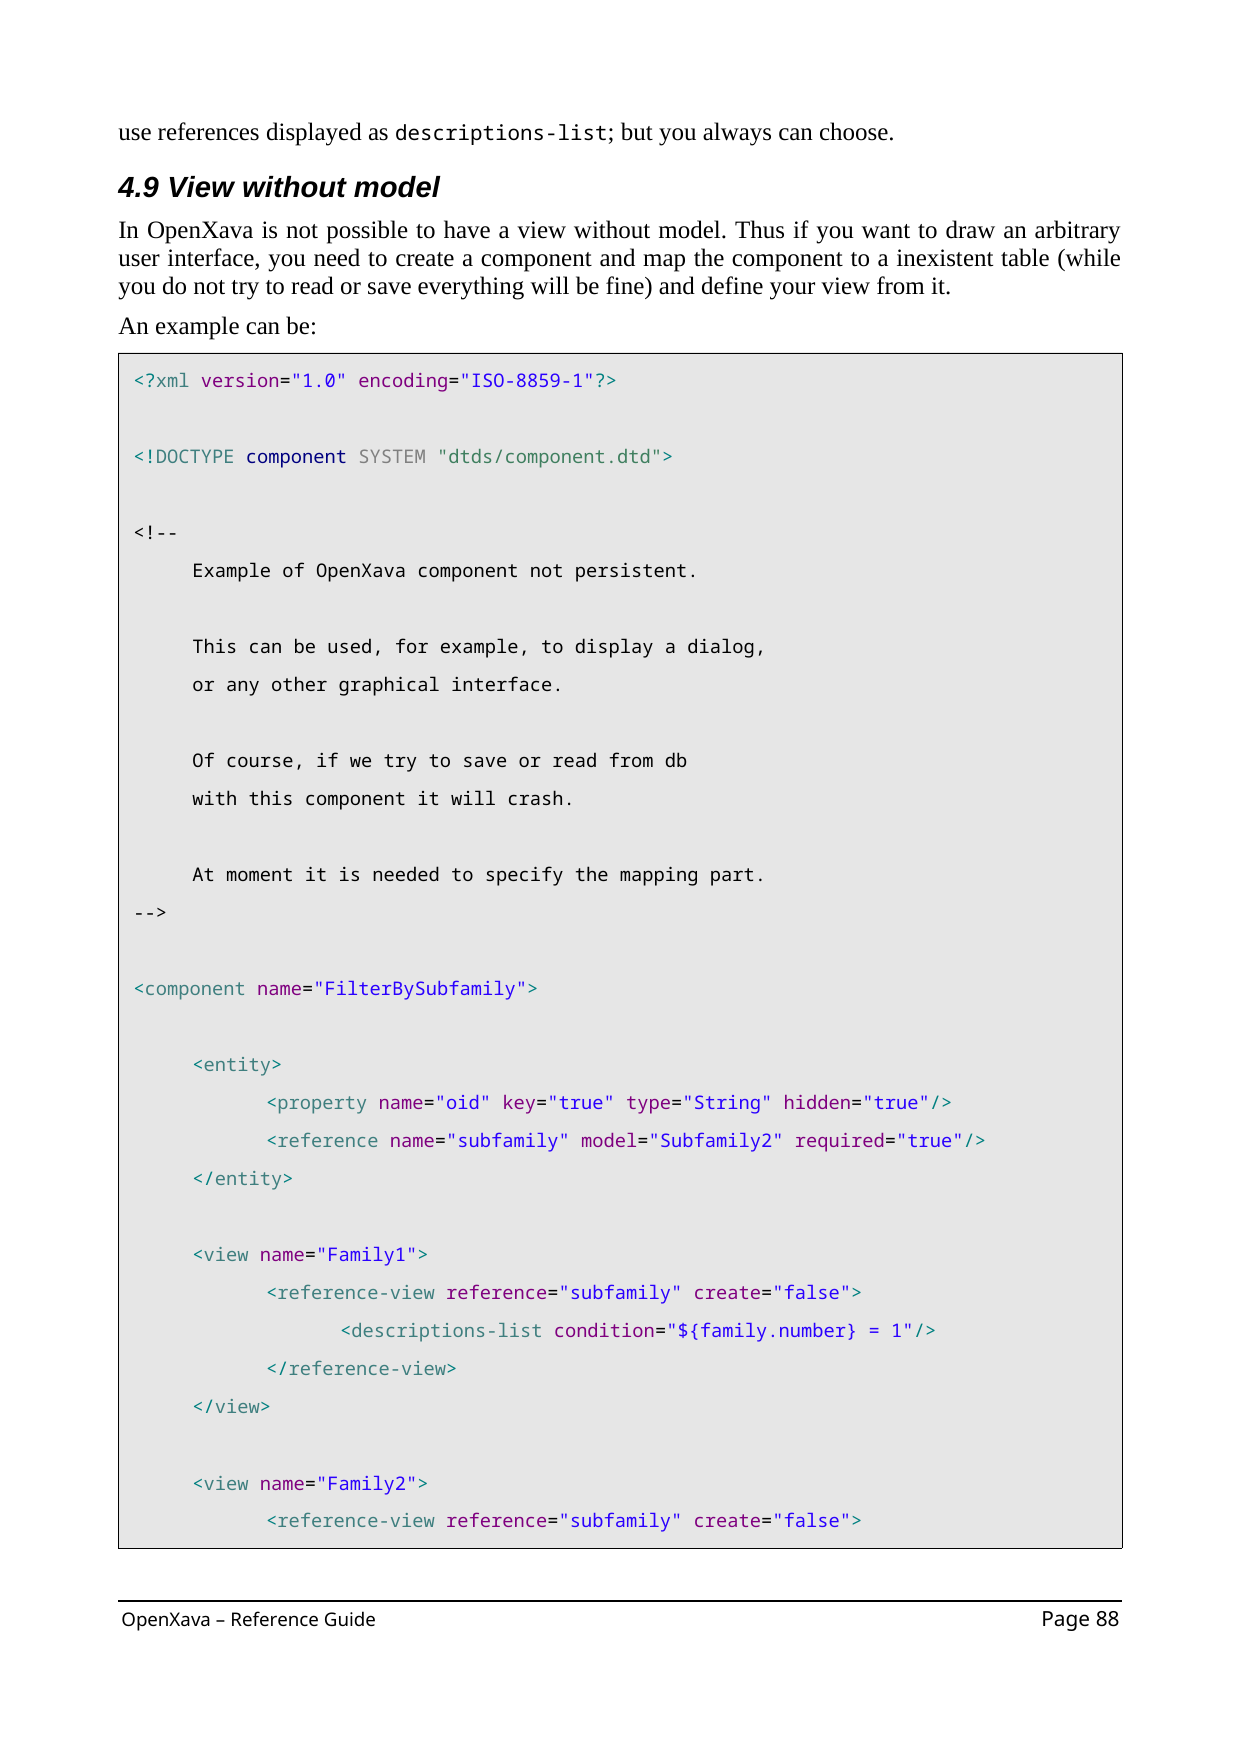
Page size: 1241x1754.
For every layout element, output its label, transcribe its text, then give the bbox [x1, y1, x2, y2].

text <?xml version="1.0" encoding="ISO-8859-1"?> [119, 354, 1122, 390]
text <descriptions-list condition="${family.number} = 1"/> [119, 1303, 1122, 1341]
text At moment it is needed to specify the mapping part. [119, 847, 1122, 885]
text <reference-view reference="subfamily" create="false"> [119, 1265, 1122, 1303]
text <component name="FilterBySubfamily"> [119, 961, 1122, 999]
text </entity> [119, 1151, 1122, 1189]
text In OpenXava is not possible to have a view without model. Thus if you want to draw an arbitrary user interface, you need to create a component and map the component to a inexistent table (while you do not try to read or save everything will be fine) and define your view from it. [118, 217, 1122, 300]
text <reference name="subfamily" model="Subfamily2" required="true"/> [119, 1113, 1122, 1151]
text This can be used, for example, to display a dialog, [119, 618, 1122, 657]
text use references displayed as descriptions-list; but you always can choose. [118, 118, 1122, 146]
text An example can be: [118, 312, 1122, 340]
text <!-- [119, 504, 1122, 542]
text Example of OpenXava component not persistent. [119, 542, 1122, 581]
text <reference-view reference="subfamily" create="false"> [119, 1493, 1122, 1548]
text --> [119, 885, 1122, 923]
text Of course, if we try to save or read from db [119, 733, 1122, 771]
text <view name="Family1"> [119, 1227, 1122, 1265]
text <property name="oid" key="true" type="String" hidden="true"/> [119, 1075, 1122, 1113]
text with this component it will crash. [119, 771, 1122, 809]
text </view> [119, 1379, 1122, 1417]
subtitle View without model [118, 171, 1122, 204]
text <entity> [119, 1037, 1122, 1075]
text or any other graphical interface. [119, 657, 1122, 694]
text </reference-view> [119, 1341, 1122, 1379]
text <view name="Family2"> [119, 1455, 1122, 1493]
text <!DOCTYPE component SYSTEM "dtds/component.dtd"> [119, 428, 1122, 466]
